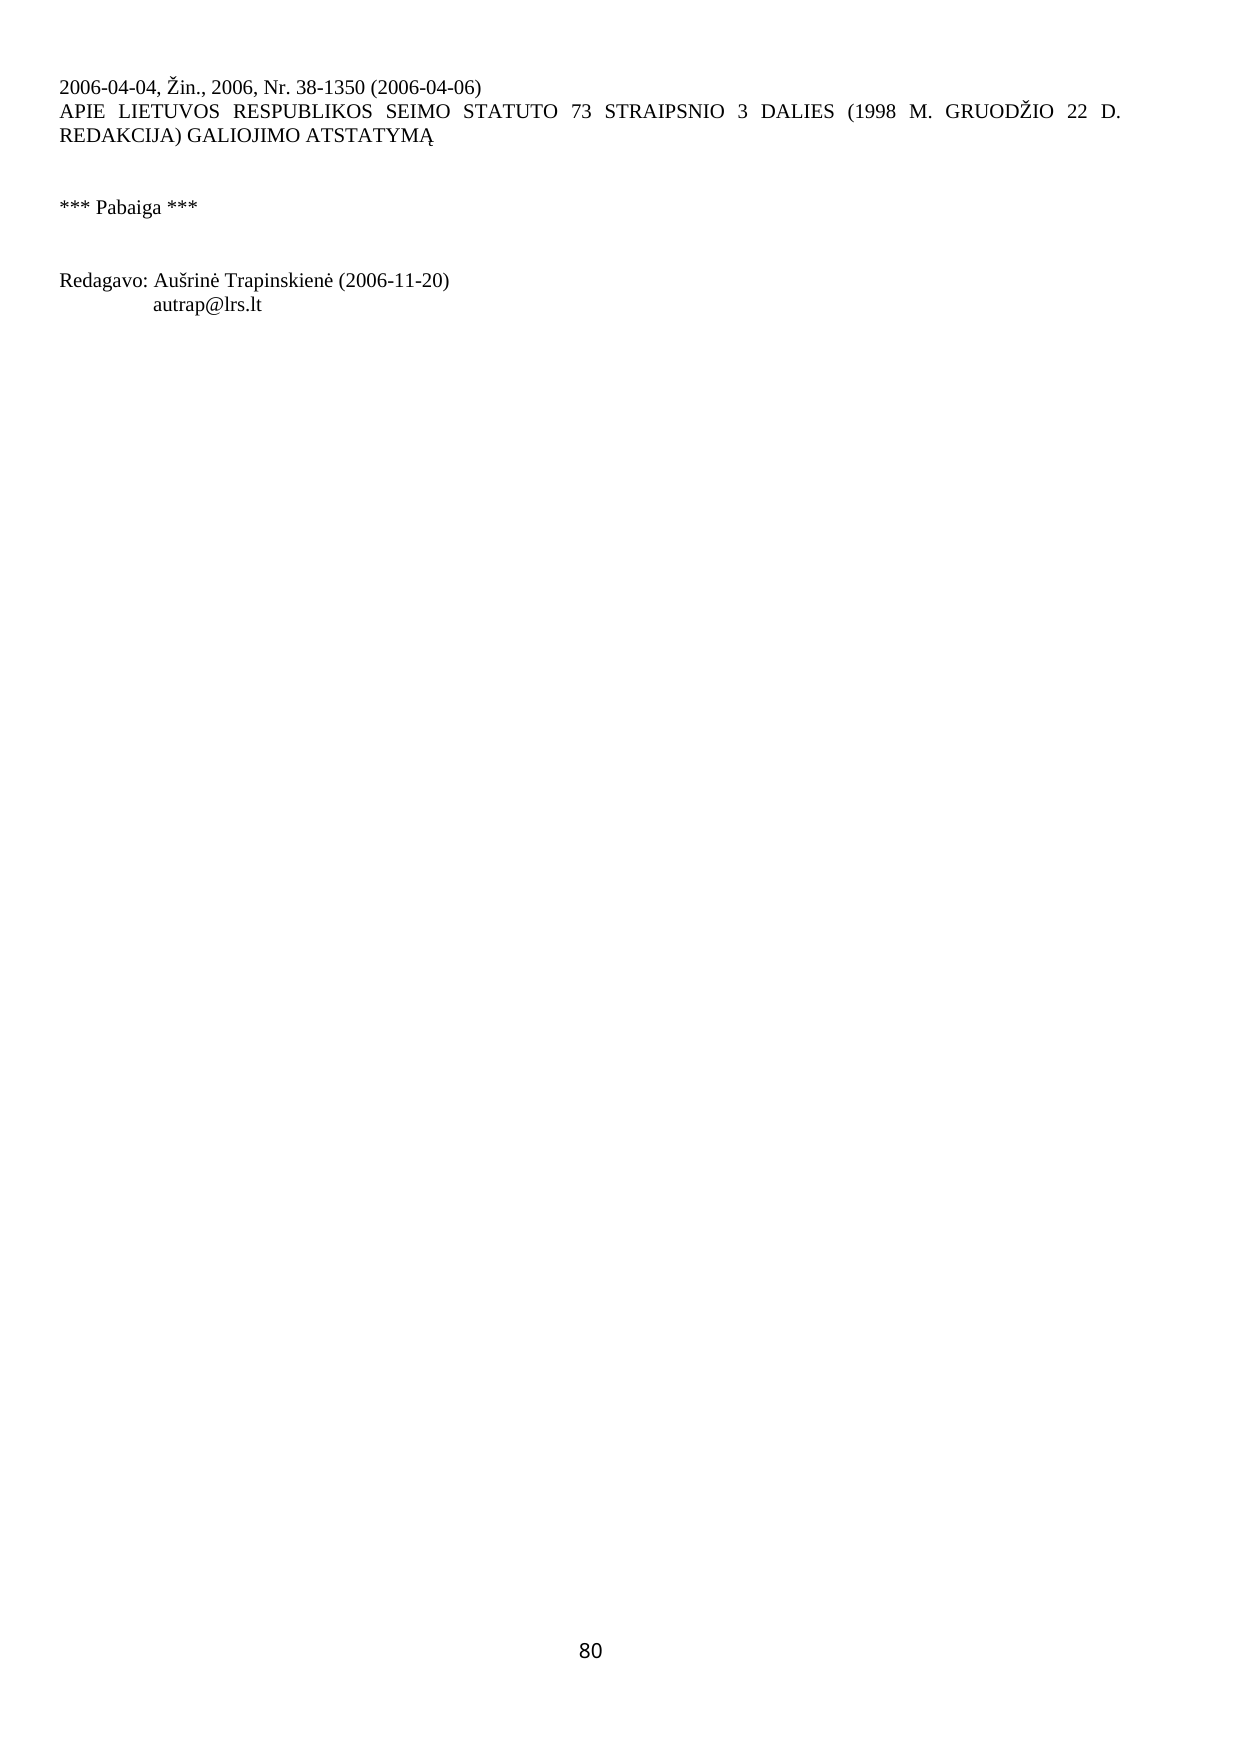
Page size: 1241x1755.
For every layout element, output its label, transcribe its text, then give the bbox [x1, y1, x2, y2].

text APIE LIETUVOS RESPUBLIKOS SEIMO STATUTO 73 STRAIPSNIO 3 DALIES (1998 M. GRUODŽIO 22 D. REDAKCIJA) GALIOJIMO ATSTATYMĄ [59, 99, 1122, 147]
text autrap@lrs.lt [59, 292, 1122, 316]
text Redagavo: Aušrinė Trapinskienė (2006-11-20) [59, 267, 1122, 292]
text 2006-04-04, Žin., 2006, Nr. 38-1350 (2006-04-06) [59, 75, 1122, 99]
text *** Pabaiga *** [59, 195, 1122, 219]
